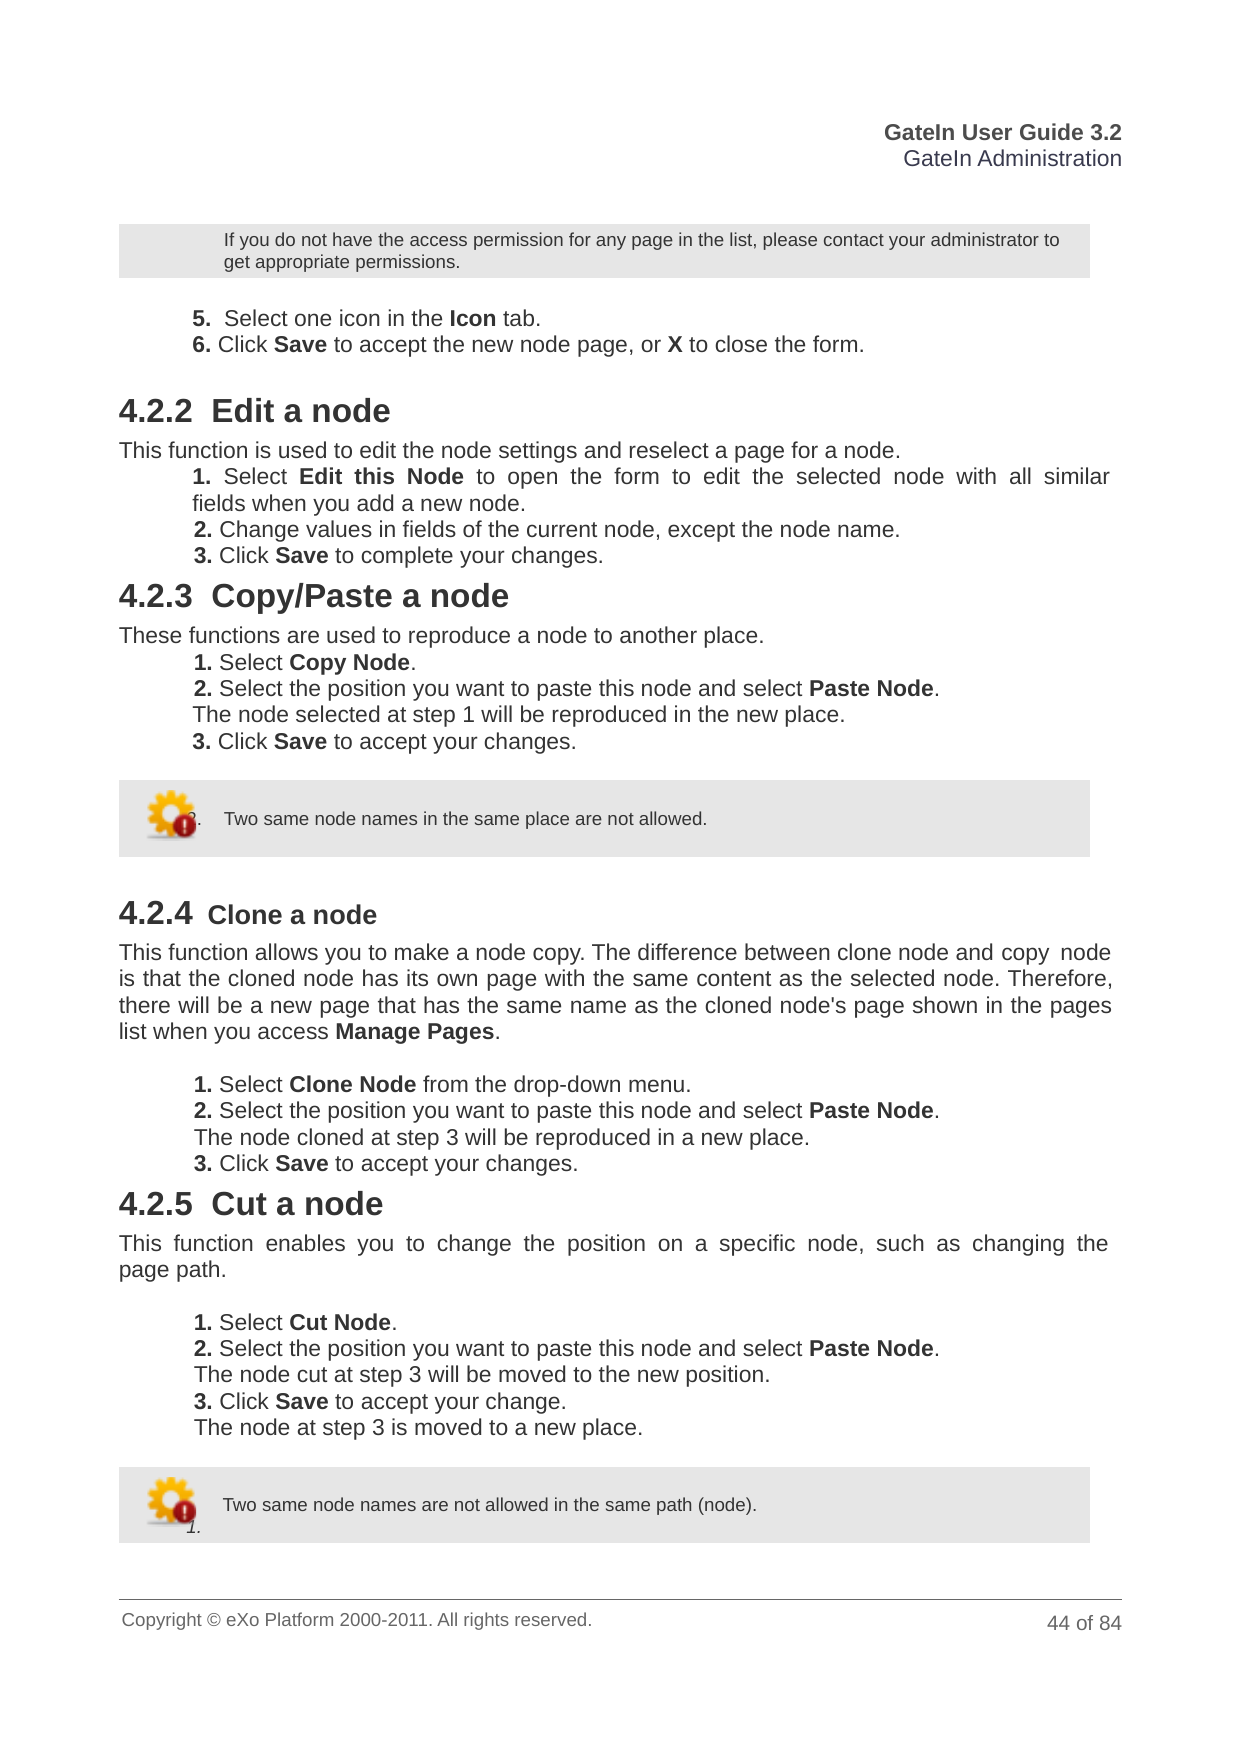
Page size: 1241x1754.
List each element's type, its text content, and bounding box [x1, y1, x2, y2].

text 3. Click Save to accept your changes. [118, 728, 1122, 754]
text 1. Select Edit this Node to open the form to edit the selected node with all similar fields when you add a new node. [118, 463, 1122, 516]
list 2. Change values in fields of the current node, except the node name. [156, 516, 1122, 542]
picture [146, 1477, 197, 1527]
list 2. Select the position you want to paste this node and select Paste Node. [156, 1335, 1122, 1361]
table_header Two same node names in the same place are not allowed. [217, 780, 1090, 857]
table_header [119, 780, 217, 857]
list 2. Select the position you want to paste this node and select Paste Node. [156, 1097, 1122, 1123]
text These functions are used to reproduce a node to another place. [45, 622, 1122, 648]
list 2. Select the position you want to paste this node and select Paste Node. [156, 675, 1122, 701]
list 3. Click Save to accept your changes. [156, 1150, 1122, 1176]
text 5. Select one icon in the Icon tab. [118, 304, 1122, 331]
text The node selected at step 1 will be reproduced in the new place. [118, 701, 1122, 728]
table_header If you do not have the access permission for any page in the list, please contact your administrator to get appropriate permissions. [217, 224, 1090, 278]
subtitle Clone a node [118, 893, 1122, 932]
text 6. Click Save to accept the new node page, or X to close the form. [118, 331, 1122, 357]
list The node cloned at step 3 will be reproduced in a new place. [156, 1123, 1122, 1150]
picture [146, 790, 197, 841]
text This function enables you to change the position on a specific node, such as changing the page path. [45, 1230, 1122, 1282]
list The node at step 3 is moved to a new place. [156, 1414, 1122, 1441]
list 1. Select Copy Node. [156, 648, 1122, 675]
subtitle Edit a node [118, 391, 1122, 429]
subtitle Copy/Paste a node [118, 576, 1122, 615]
table_header Two same node names are not allowed in the same path (node). [217, 1467, 1090, 1543]
list The node cut at step 3 will be moved to the new position. [156, 1361, 1122, 1388]
list 3. Click Save to complete your changes. [156, 542, 1122, 569]
text This function allows you to make a node copy. The difference between clone node and copy node is that the cloned node has its own page with the same content as the selected node. Therefore, there will be a new page that has the same name as the cloned node's page shown in the pages list when you access Manage Pages. [45, 939, 1122, 1044]
table_header [119, 224, 217, 278]
list 3. Click Save to accept your change. [156, 1388, 1122, 1414]
text This function is used to edit the node settings and reselect a page for a node. [45, 437, 1122, 463]
table_header [119, 1467, 217, 1543]
subtitle Cut a node [118, 1184, 1122, 1222]
list 1. Select Cut Node. [156, 1309, 1122, 1335]
list 1. Select Clone Node from the drop-down menu. [156, 1071, 1122, 1097]
